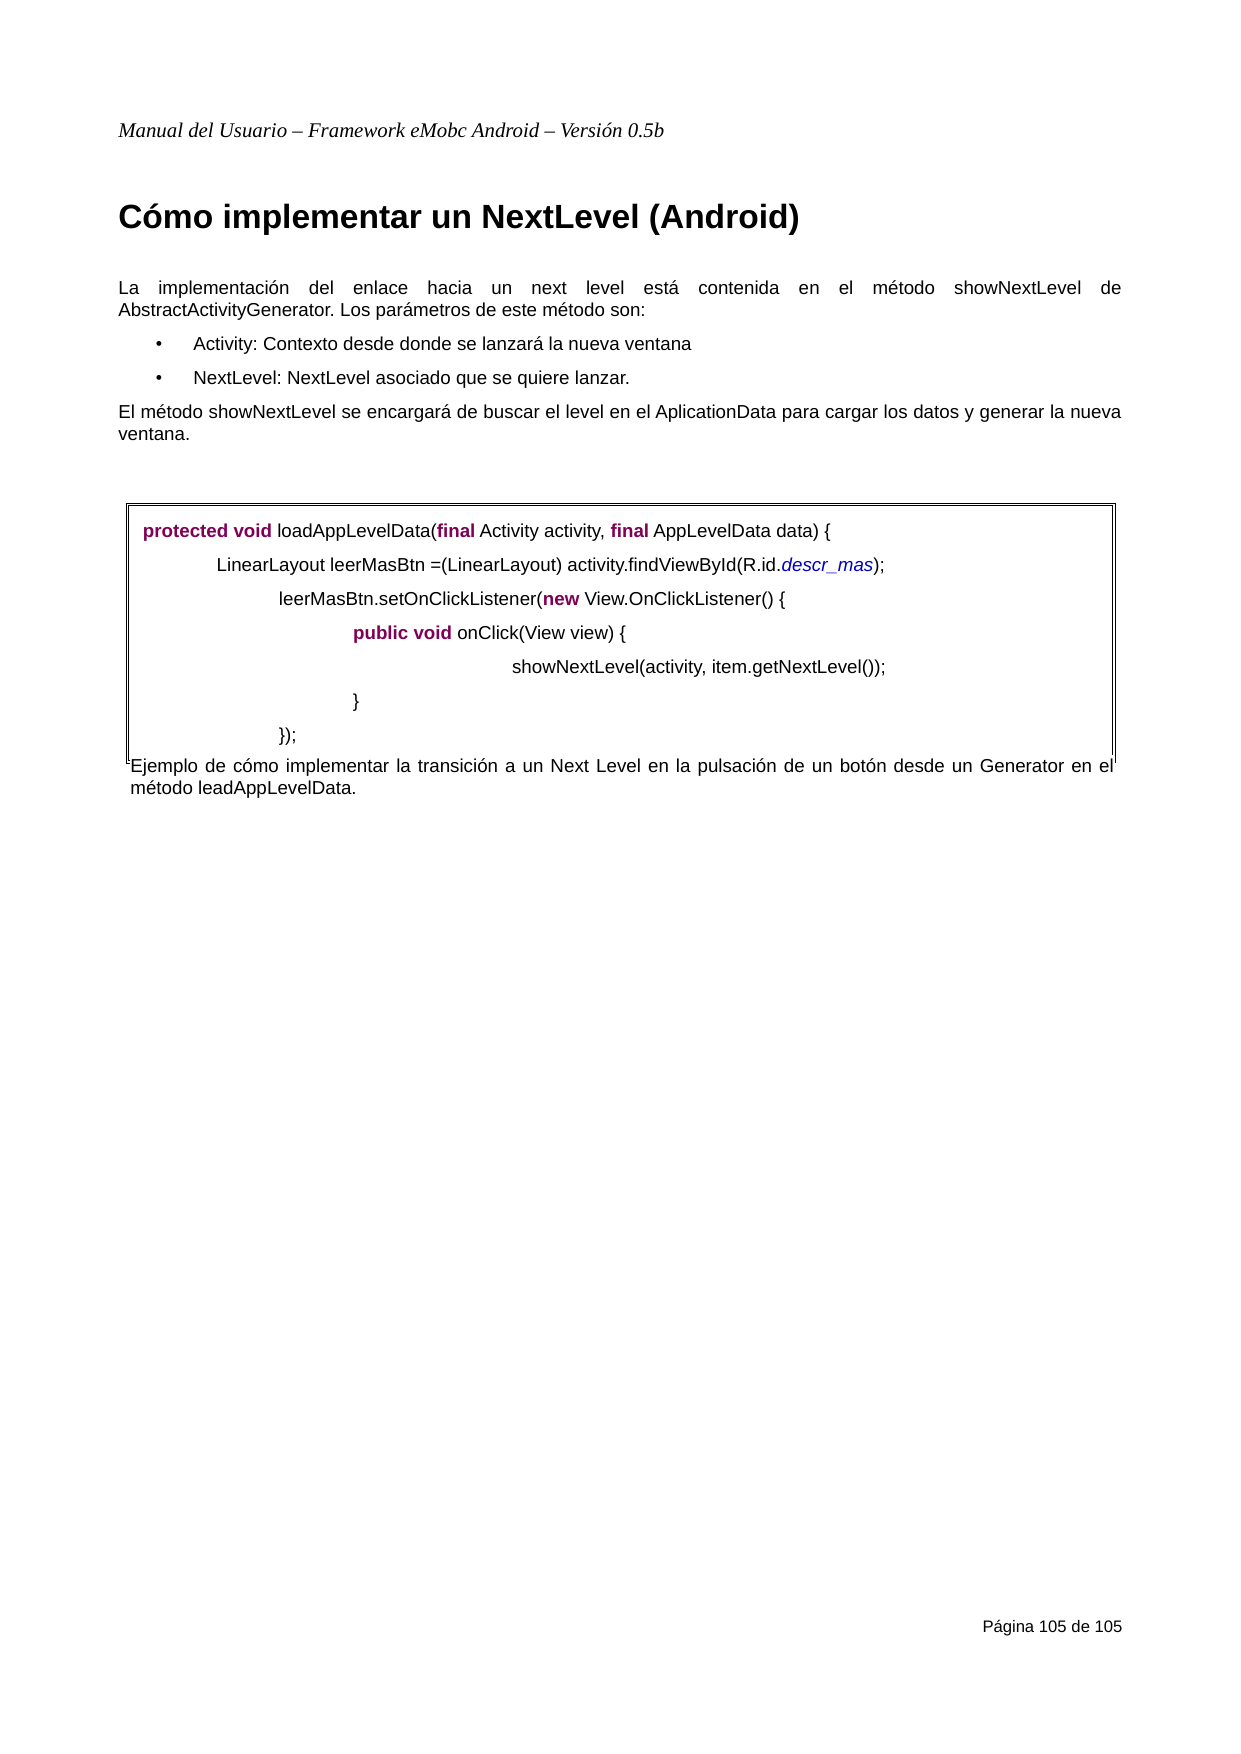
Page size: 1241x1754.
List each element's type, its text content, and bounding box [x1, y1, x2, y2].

text LinearLayout leerMasBtn =(LinearLayout) activity.findViewById(R.id.descr_mas); [143, 554, 1098, 575]
text protected void loadAppLevelData(final Activity activity, final AppLevelData data) { [143, 520, 1098, 541]
subtitle Cómo implementar un NextLevel (Android) [118, 196, 1122, 235]
text } [143, 690, 1098, 712]
text }); [143, 724, 1098, 746]
list Activity: Contexto desde donde se lanzará la nueva ventana [156, 333, 1122, 354]
text showNextLevel(activity, item.getNextLevel()); [143, 656, 1098, 677]
text leerMasBtn.setOnClickListener(new View.OnClickListener() { [143, 588, 1098, 609]
text Ejemplo de cómo implementar la transición a un Next Level en la pulsación de un botón desde un Generator en el método leadAppLevelData. [130, 755, 1115, 798]
text public void onClick(View view) { [143, 622, 1098, 643]
text La implementación del enlace hacia un next level está contenida en el método showNextLevel de AbstractActivityGenerator. Los parámetros de este método son: [118, 277, 1122, 320]
text El método showNextLevel se encargará de buscar el level en el AplicationData para cargar los datos y generar la nueva ventana. [118, 401, 1122, 444]
list NextLevel: NextLevel asociado que se quiere lanzar. [156, 367, 1122, 388]
